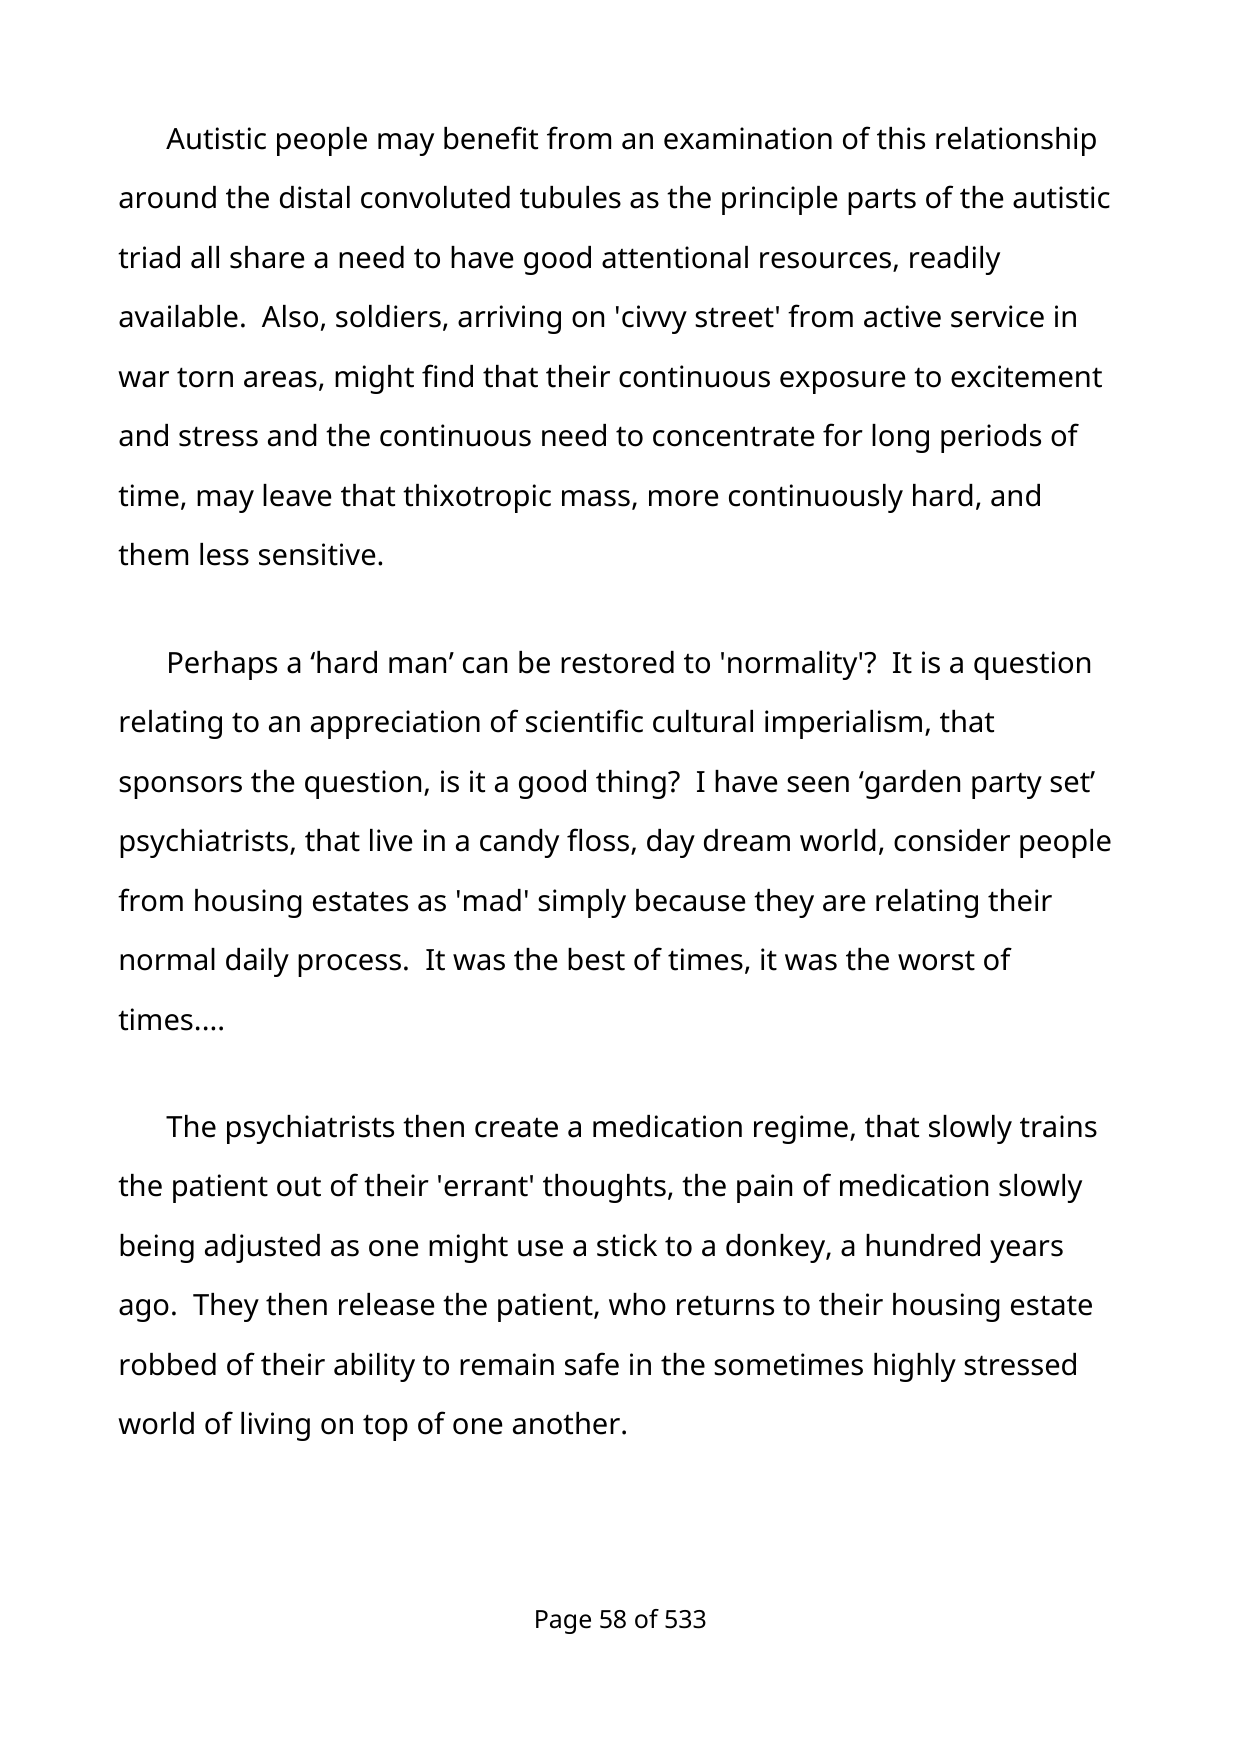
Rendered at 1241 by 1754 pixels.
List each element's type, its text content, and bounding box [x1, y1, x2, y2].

text Autistic people may benefit from an examination of this relationship around the distal convoluted tubules as the principle parts of the autistic triad all share a need to have good attentional resources, readily available. Also, soldiers, arriving on 'civvy street' from active service in war torn areas, might find that their continuous exposure to excitement and stress and the continuous need to concentrate for long periods of time, may leave that thixotropic mass, more continuously hard, and them less sensitive. [118, 118, 1122, 574]
text The psychiatrists then create a medication regime, that slowly trains the patient out of their 'errant' thoughts, the pain of medication slowly being adjusted as one might use a stick to a donkey, a hundred years ago. They then release the patient, who returns to their housing estate robbed of their ability to remain safe in the sometimes highly stressed world of living on top of one another. [118, 1106, 1122, 1443]
text Perhaps a ‘hard man’ can be restored to 'normality'? It is a question relating to an appreciation of scientific cultural imperialism, that sponsors the question, is it a good thing? I have seen ‘garden party set’ psychiatrists, that live in a candy floss, day dream world, consider people from housing estates as 'mad' simply because they are relating their normal daily process. It was the best of times, it was the worst of times.... [118, 642, 1122, 1038]
